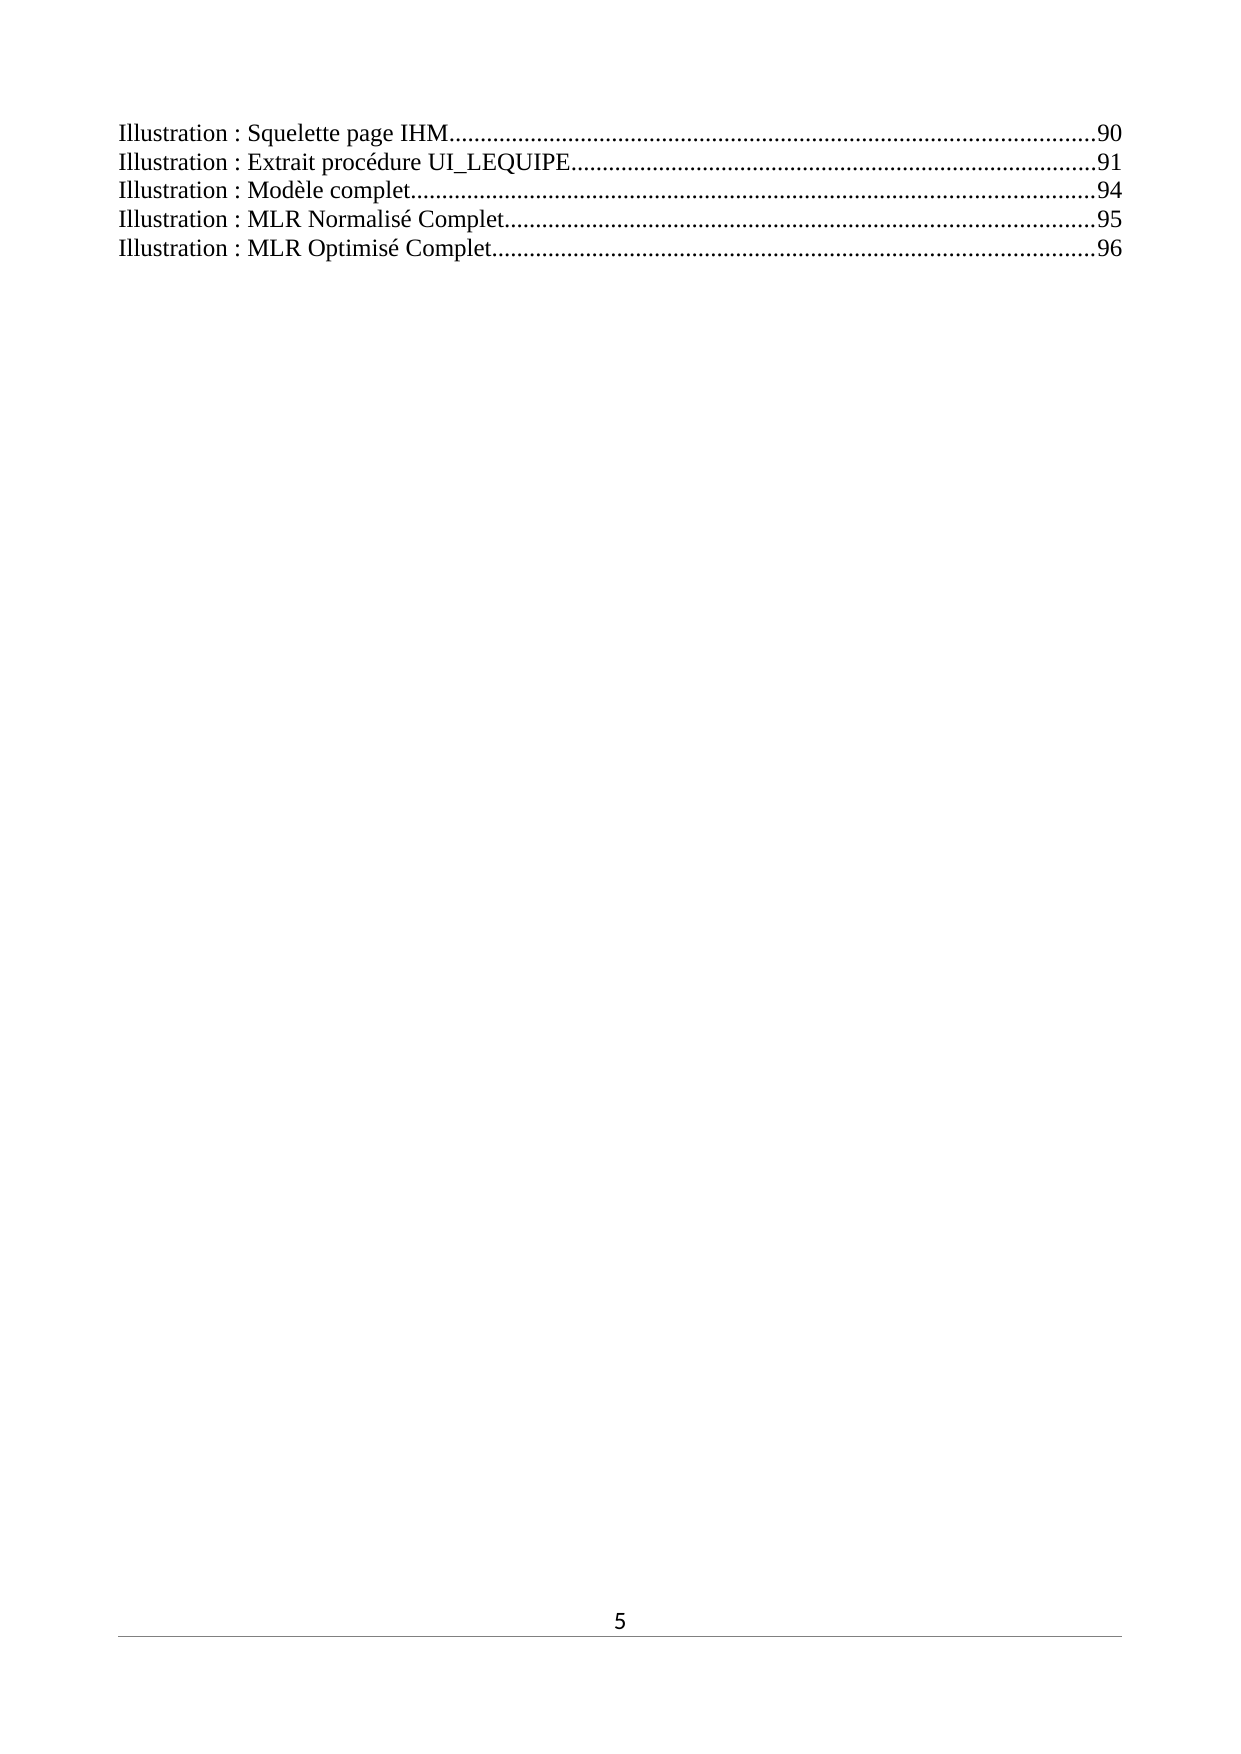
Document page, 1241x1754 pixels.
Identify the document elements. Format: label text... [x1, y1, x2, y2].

text Illustration : MLR Normalisé Complet 95 [118, 204, 1122, 233]
text Illustration : MLR Optimisé Complet 96 [118, 233, 1122, 262]
text Illustration : Modèle complet 94 [118, 176, 1122, 204]
text Illustration : Squelette page IHM 90 [118, 118, 1122, 147]
text Illustration : Extrait procédure UI_LEQUIPE 91 [118, 147, 1122, 176]
